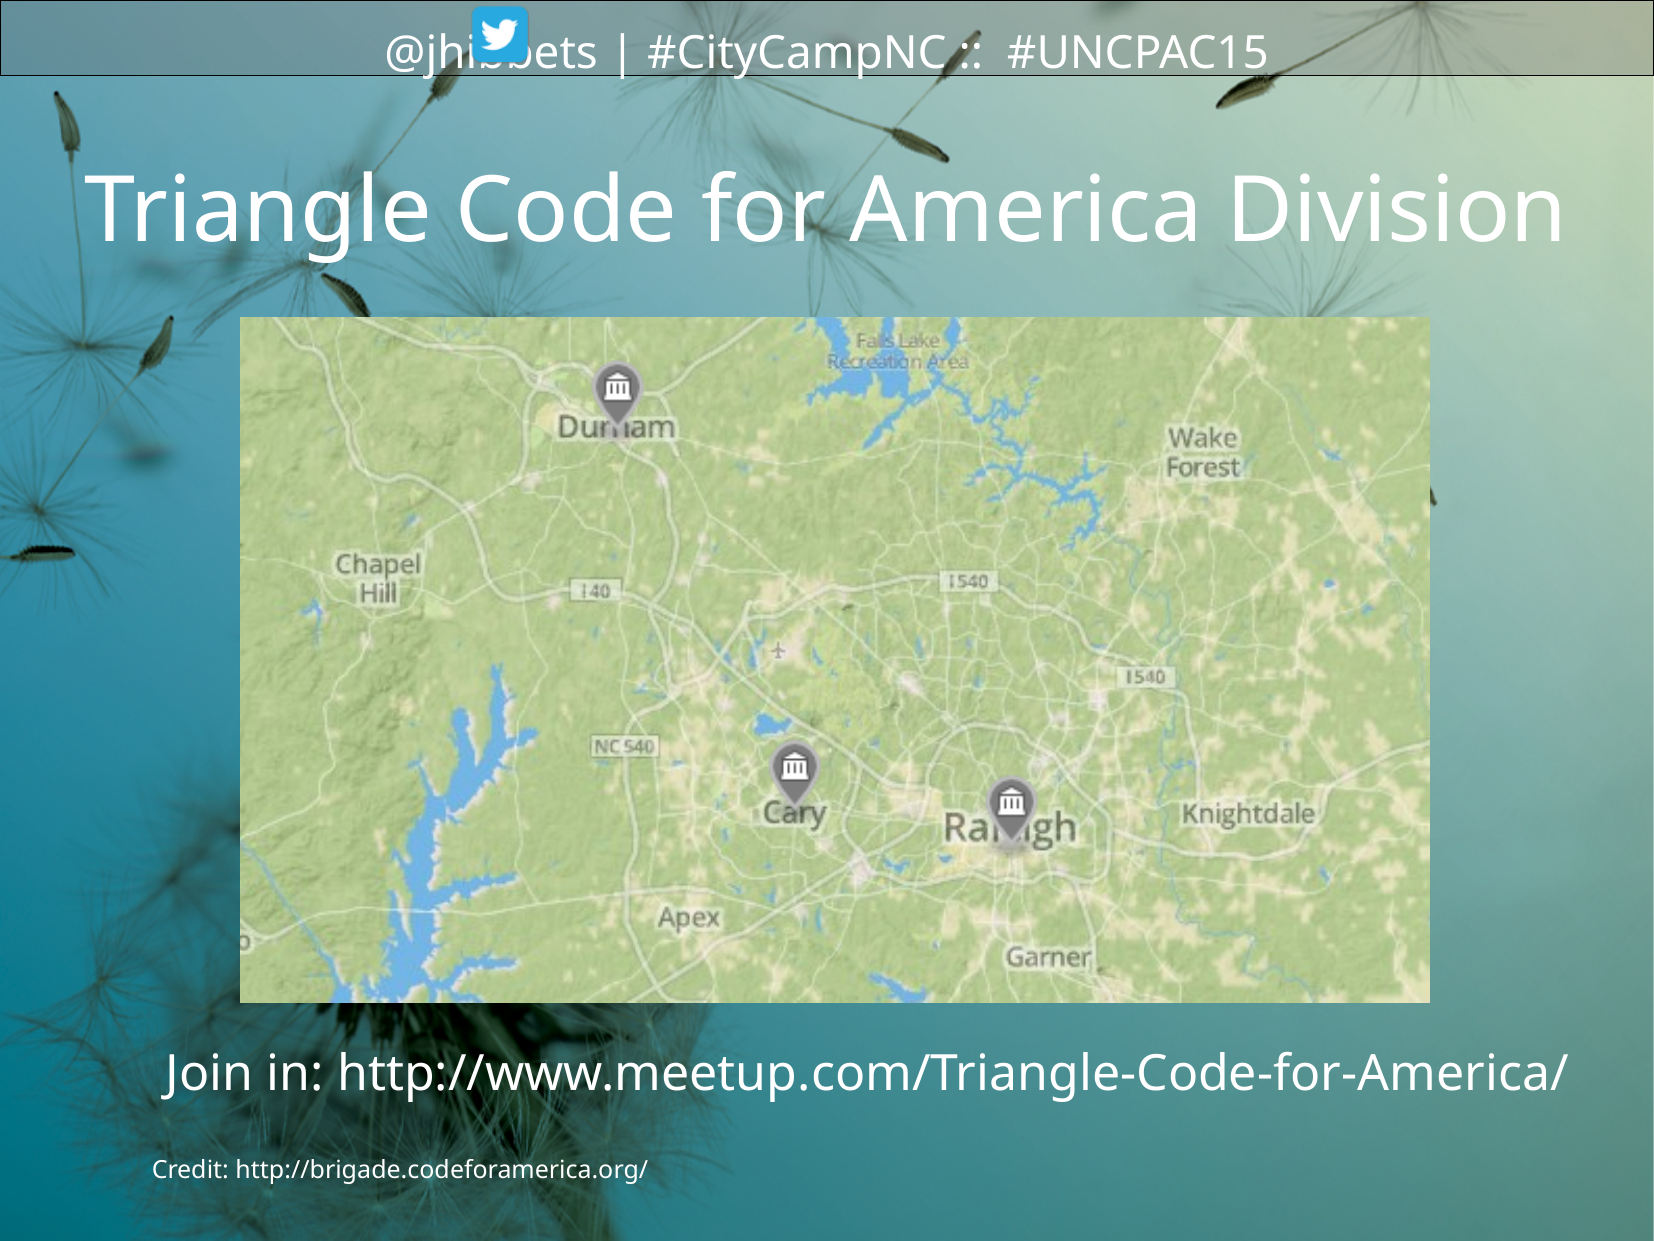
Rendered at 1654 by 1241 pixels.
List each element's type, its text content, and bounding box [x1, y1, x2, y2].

text_box Credit: http://brigade.codeforamerica.org/ [137, 1144, 671, 1185]
picture [470, 5, 531, 66]
title Triangle Code for America Division [82, 102, 1571, 310]
text_box Join in: http://www.meetup.com/Triangle-Code-for-America/ [151, 1029, 1593, 1169]
picture [0, 76, 1654, 1241]
